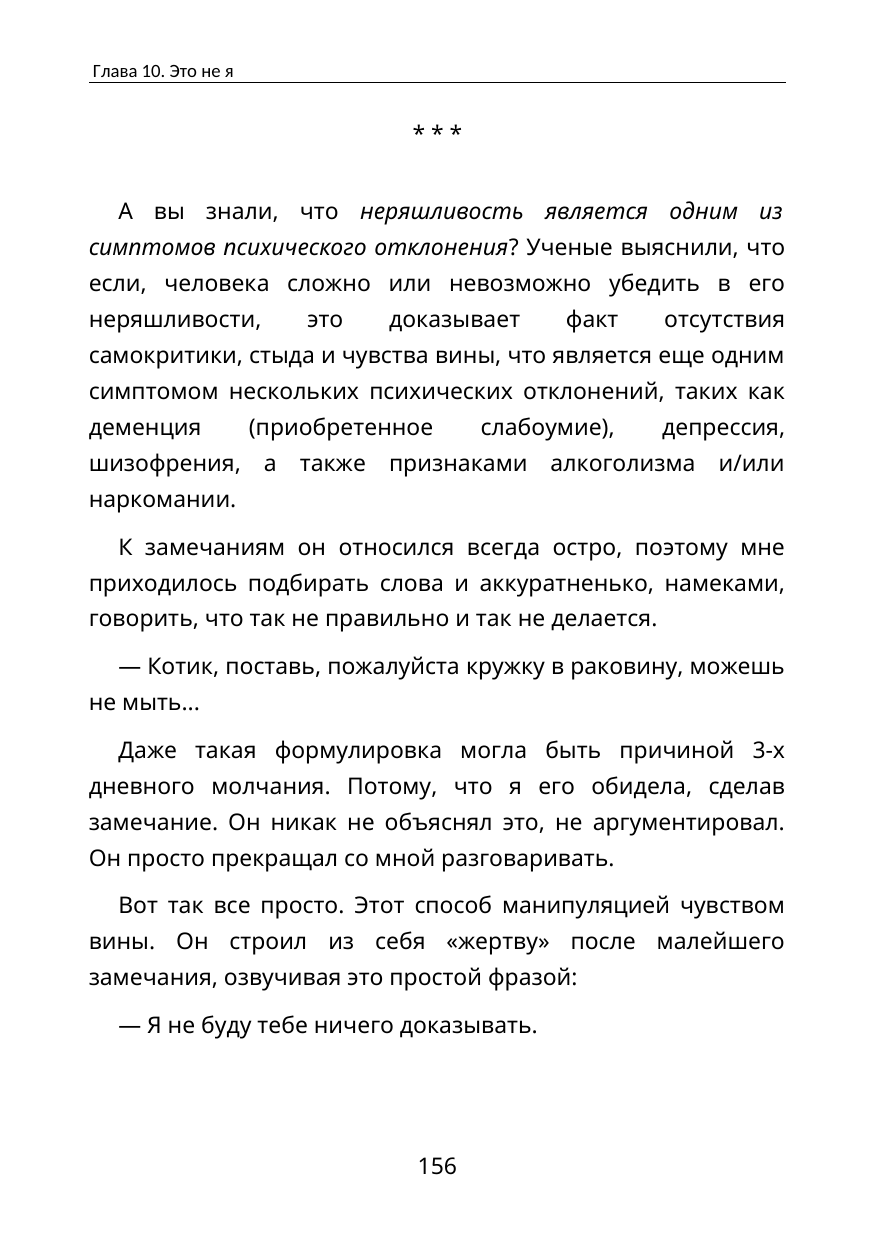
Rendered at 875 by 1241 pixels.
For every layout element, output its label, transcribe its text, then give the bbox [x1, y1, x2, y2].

text Даже такая формулировка могла быть причиной 3-х дневного молчания. Потому, что я его обидела, сделав замечание. Он никак не объяснял это, не аргументировал. Он просто прекращал со мной разговаривать. [88, 734, 786, 873]
text — Я не буду тебе ничего доказывать. [88, 1009, 786, 1040]
text А вы знали, что неряшливость является одним из симптомов психического отклонения? Ученые выяснили, что если, человека сложно или невозможно убедить в его неряшливости, это доказывает факт отсутствия самокритики, стыда и чувства вины, что является еще одним симптомом нескольких психических отклонений, таких как деменция (приобретенное слабоумие), депрессия, шизофрения, а также признаками алкоголизма и/или наркомании. [88, 195, 786, 514]
subtitle * * * [88, 118, 786, 149]
text К замечаниям он относился всегда остро, поэтому мне приходилось подбирать слова и аккуратненько, намеками, говорить, что так не правильно и так не делается. [88, 531, 786, 634]
text — Котик, поставь, пожалуйста кружку в раковину, можешь не мыть... [88, 650, 786, 717]
text Вот так все просто. Этот способ манипуляцией чувством вины. Он строил из себя «жертву» после малейшего замечания, озвучивая это простой фразой: [88, 889, 786, 992]
